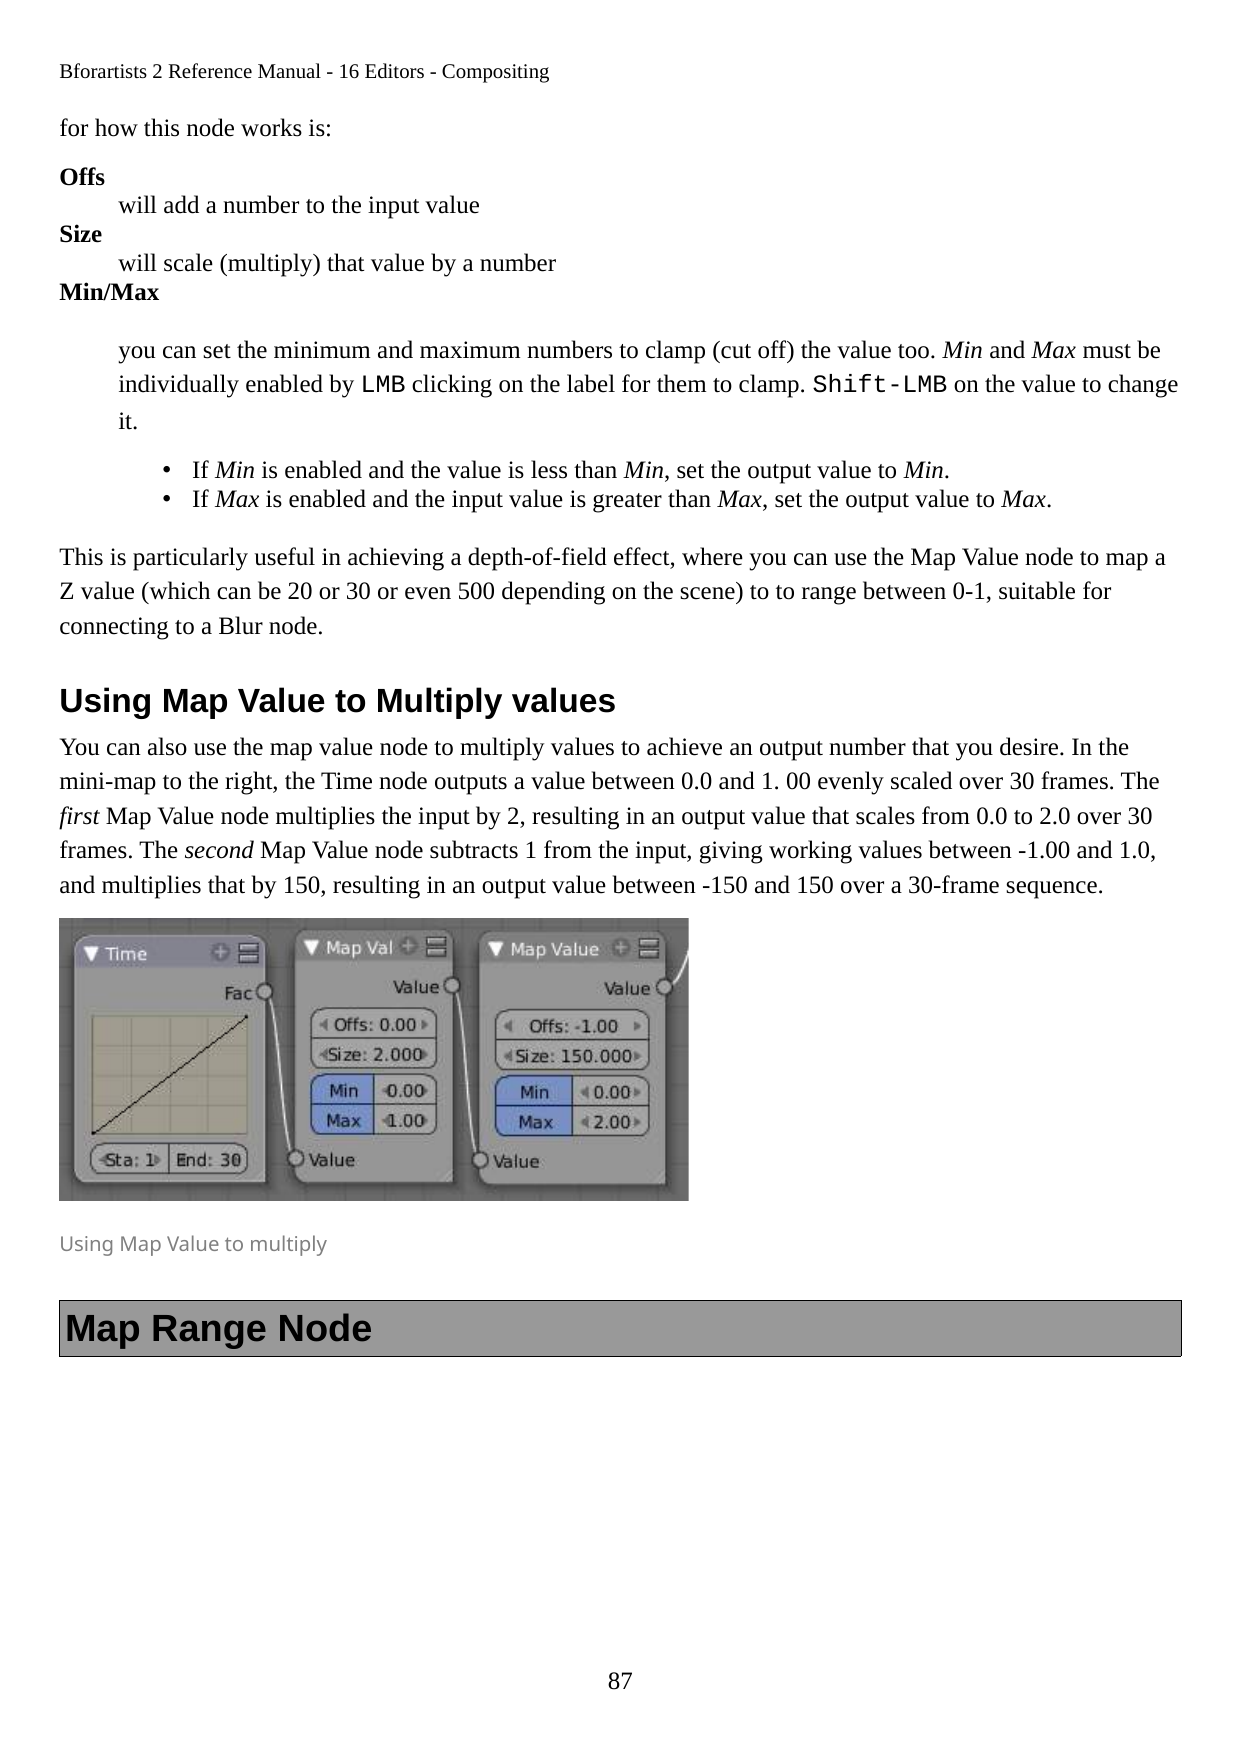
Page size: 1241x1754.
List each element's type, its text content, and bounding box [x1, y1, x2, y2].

text Using Map Value to multiply [59, 1226, 1181, 1257]
text You can also use the map value node to multiply values to achieve an output number that you desire. In the mini-map to the right, the Time node outputs a value between 0.0 and 1. 00 evenly scaled over 30 frames. The first Map Value node multiplies the input by 2, resulting in an output value that scales from 0.0 to 2.0 over 30 frames. The second Map Value node subtracts 1 from the input, giving working values between -1.00 and 1.0, and multiplies that by 150, resulting in an output value between -150 and 150 over a 30-frame sequence. [59, 732, 1181, 899]
list will scale (multiply) that value by a number [118, 248, 1181, 277]
list If Max is enabled and the input value is greater than Max, set the output value to Max. [162, 484, 1181, 512]
subtitle Offs [59, 162, 1181, 190]
text This is particularly useful in achieving a depth-of-field effect, where you can use the Map Value node to map a Z value (which can be 20 or 30 or even 500 depending on the scene) to to range between 0-1, suitable for connecting to a Blur node. [59, 542, 1181, 640]
subtitle Size [59, 219, 1181, 248]
picture [59, 918, 689, 1201]
table_header Map Range Node [60, 1301, 1181, 1356]
subtitle Min/Max [59, 277, 1181, 305]
text you can set the minimum and maximum numbers to clamp (cut off) the value too. Min and Max must be individually enabled by LMB clicking on the label for them to clamp. Shift-LMB on the value to change it. [118, 335, 1181, 435]
subtitle Using Map Value to Multiply values [59, 681, 1181, 719]
list will add a number to the input value [118, 190, 1181, 219]
text for how this node works is: [59, 113, 1181, 141]
list If Min is enabled and the value is less than Min, set the output value to Min. [162, 455, 1181, 484]
